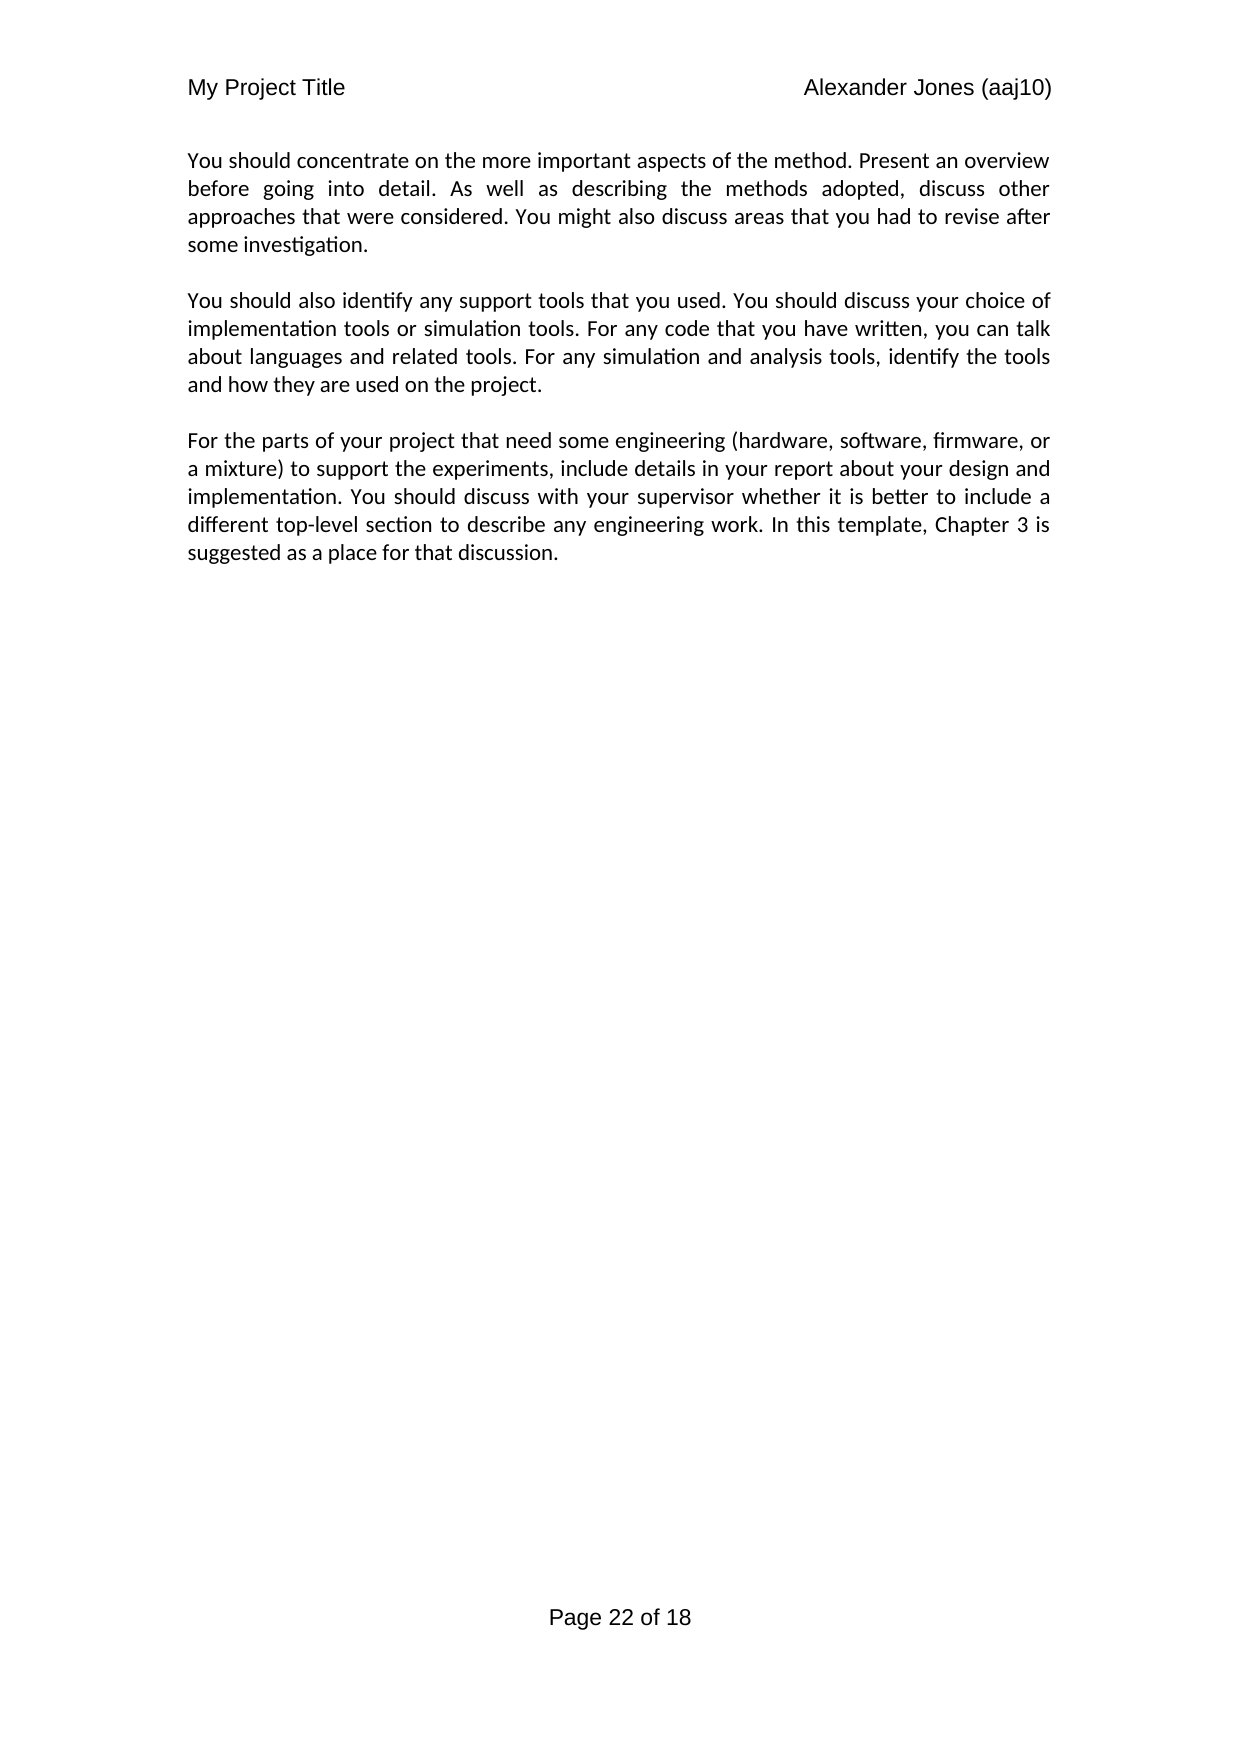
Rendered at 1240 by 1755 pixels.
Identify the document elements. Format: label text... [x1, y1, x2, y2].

text You should concentrate on the more important aspects of the method. Present an overview before going into detail. As well as describing the methods adopted, discuss other approaches that were considered. You might also discuss areas that you had to revise after some investigation. [187, 146, 1052, 258]
text You should also identify any support tools that you used. You should discuss your choice of implementation tools or simulation tools. For any code that you have written, you can talk about languages and related tools. For any simulation and analysis tools, identify the tools and how they are used on the project. [187, 286, 1052, 398]
text For the parts of your project that need some engineering (hardware, software, firmware, or a mixture) to support the experiments, include details in your report about your design and implementation. You should discuss with your supervisor whether it is better to include a different top-level section to describe any engineering work. In this template, Chapter 3 is suggested as a place for that discussion. [187, 426, 1052, 566]
